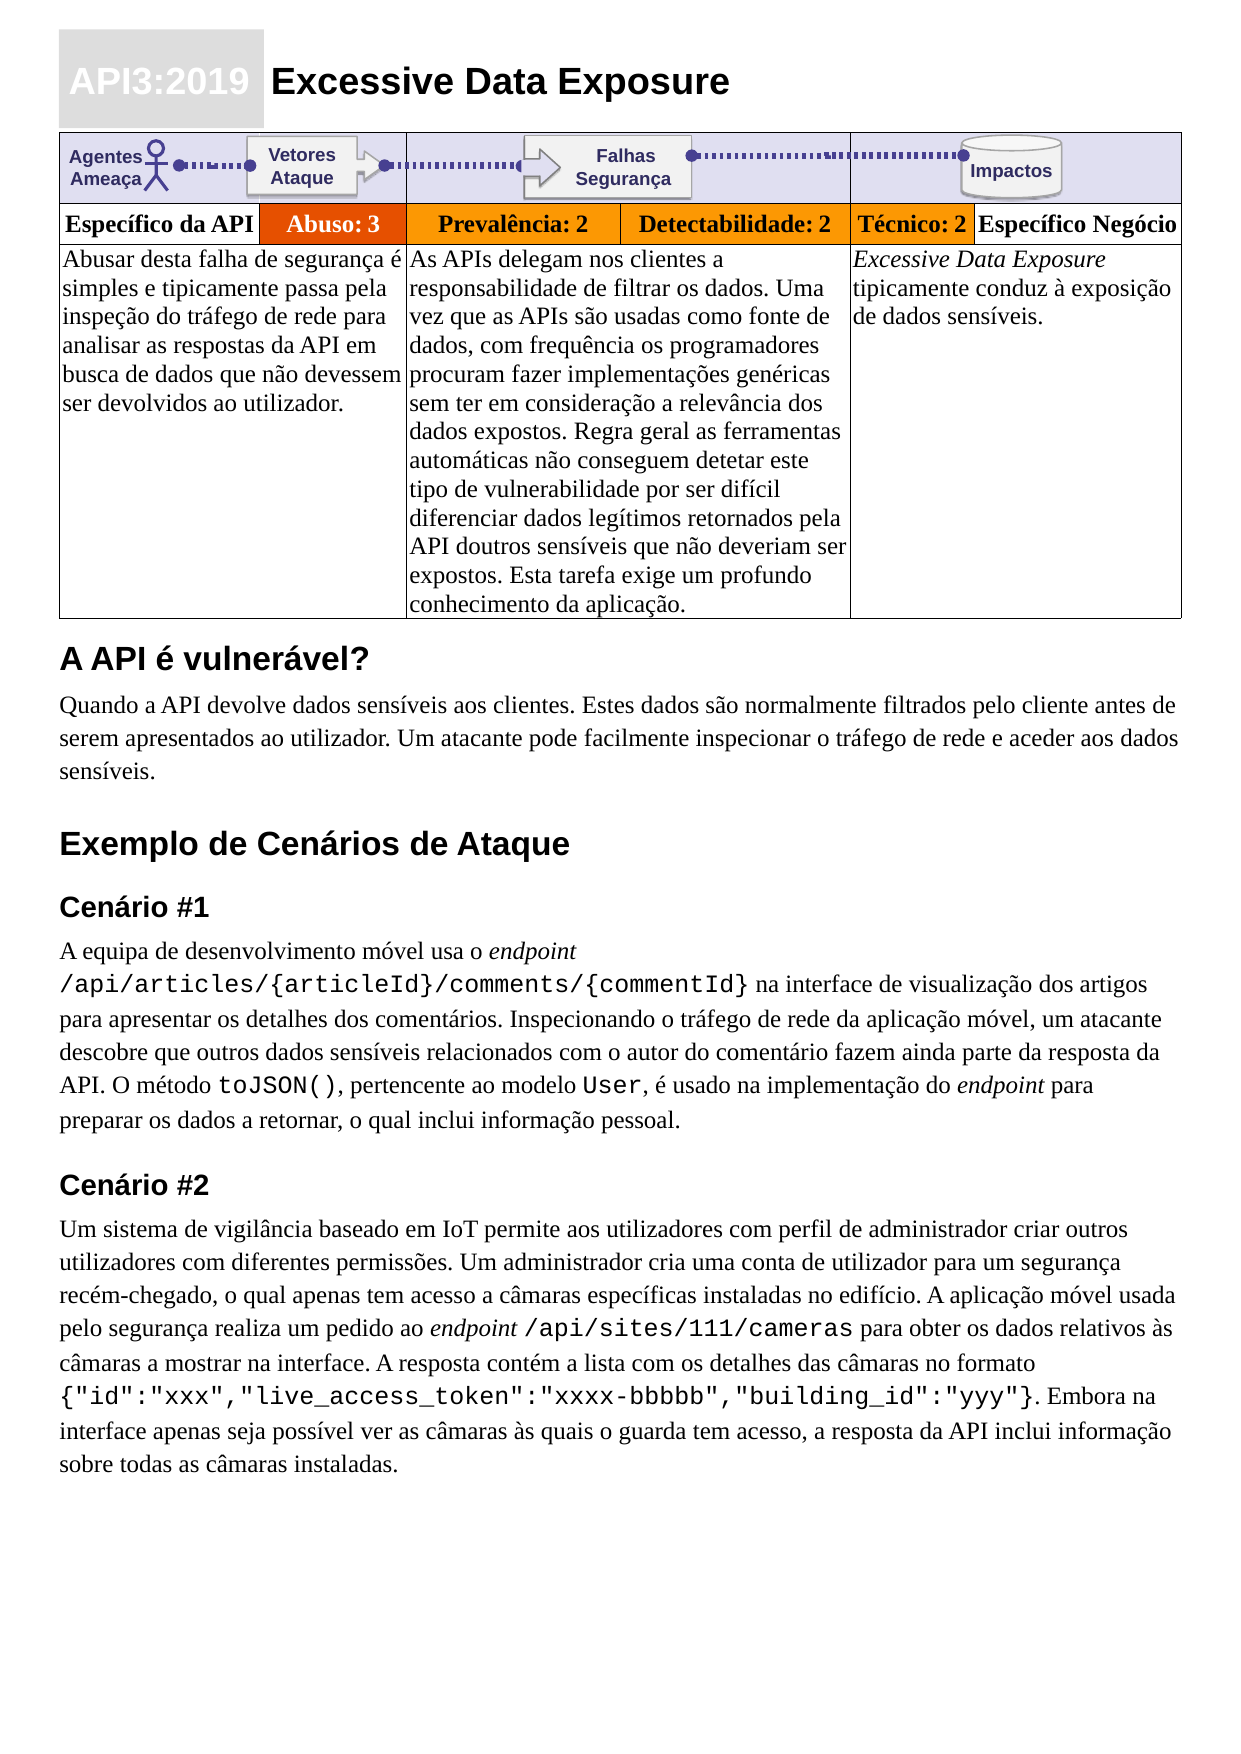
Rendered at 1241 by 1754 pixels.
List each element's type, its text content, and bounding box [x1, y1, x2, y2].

table_cell Específico da API [60, 204, 259, 244]
subtitle Cenário #1 [59, 890, 1181, 924]
text Quando a API devolve dados sensíveis aos clientes. Estes dados são normalmente filtrados pelo cliente antes de serem apresentados ao utilizador. Um atacante pode facilmente inspecionar o tráfego de rede e aceder aos dados sensíveis. [59, 690, 1181, 784]
table_cell Técnico: 2 [851, 204, 974, 244]
table_cell Detectabilidade: 2 [621, 204, 850, 244]
table_cell Abuso: 3 [260, 204, 406, 244]
table_header [60, 133, 259, 203]
table_header [260, 133, 406, 203]
table_cell Específico Negócio [975, 204, 1181, 244]
text A equipa de desenvolvimento móvel usa o endpoint /api/articles/{articleId}/comments/{commentId} na interface de visualização dos artigos para apresentar os detalhes dos comentários. Inspecionando o tráfego de rede da aplicação móvel, um atacante descobre que outros dados sensíveis relacionados com o autor do comentário fazem ainda parte da resposta da API. O método toJSON(), pertencente ao modelo User, é usado na implementação do endpoint para preparar os dados a retornar, o qual inclui informação pessoal. [59, 936, 1181, 1134]
table_cell Excessive Data Exposure tipicamente conduz à exposição de dados sensíveis. [851, 245, 1181, 618]
table_cell Prevalência: 2 [407, 204, 620, 244]
table_header [974, 133, 1181, 203]
text Um sistema de vigilância baseado em IoT permite aos utilizadores com perfil de administrador criar outros utilizadores com diferentes permissões. Um administrador cria uma conta de utilizador para um segurança recém-chegado, o qual apenas tem acesso a câmaras específicas instaladas no edifício. A aplicação móvel usada pelo segurança realiza um pedido ao endpoint /api/sites/111/cameras para obter os dados relativos às câmaras a mostrar na interface. A resposta contém a lista com os detalhes das câmaras no formato {"id":"xxx","live_access_token":"xxxx-bbbbb","building_id":"yyy"}. Embora na interface apenas seja possível ver as câmaras às quais o guarda tem acesso, a resposta da API inclui informação sobre todas as câmaras instaladas. [59, 1214, 1181, 1478]
subtitle Cenário #2 [59, 1168, 1181, 1201]
subtitle A API é vulnerável? [59, 639, 1181, 677]
table_header [620, 133, 850, 203]
table_header [407, 133, 620, 203]
table_cell As APIs delegam nos clientes a responsabilidade de filtrar os dados. Uma vez que as APIs são usadas como fonte de dados, com frequência os programadores procuram fazer implementações genéricas sem ter em consideração a relevância dos dados expostos. Regra geral as ferramentas automáticas não conseguem detetar este tipo de vulnerabilidade por ser difícil diferenciar dados legítimos retornados pela API doutros sensíveis que não deveriam ser expostos. Esta tarefa exige um profundo conhecimento da aplicação. [407, 245, 850, 618]
subtitle Exemplo de Cenários de Ataque [59, 824, 1181, 863]
table_cell Abusar desta falha de segurança é simples e tipicamente passa pela inspeção do tráfego de rede para analisar as respostas da API em busca de dados que não devessem ser devolvidos ao utilizador. [60, 245, 406, 618]
table_header [851, 133, 974, 203]
